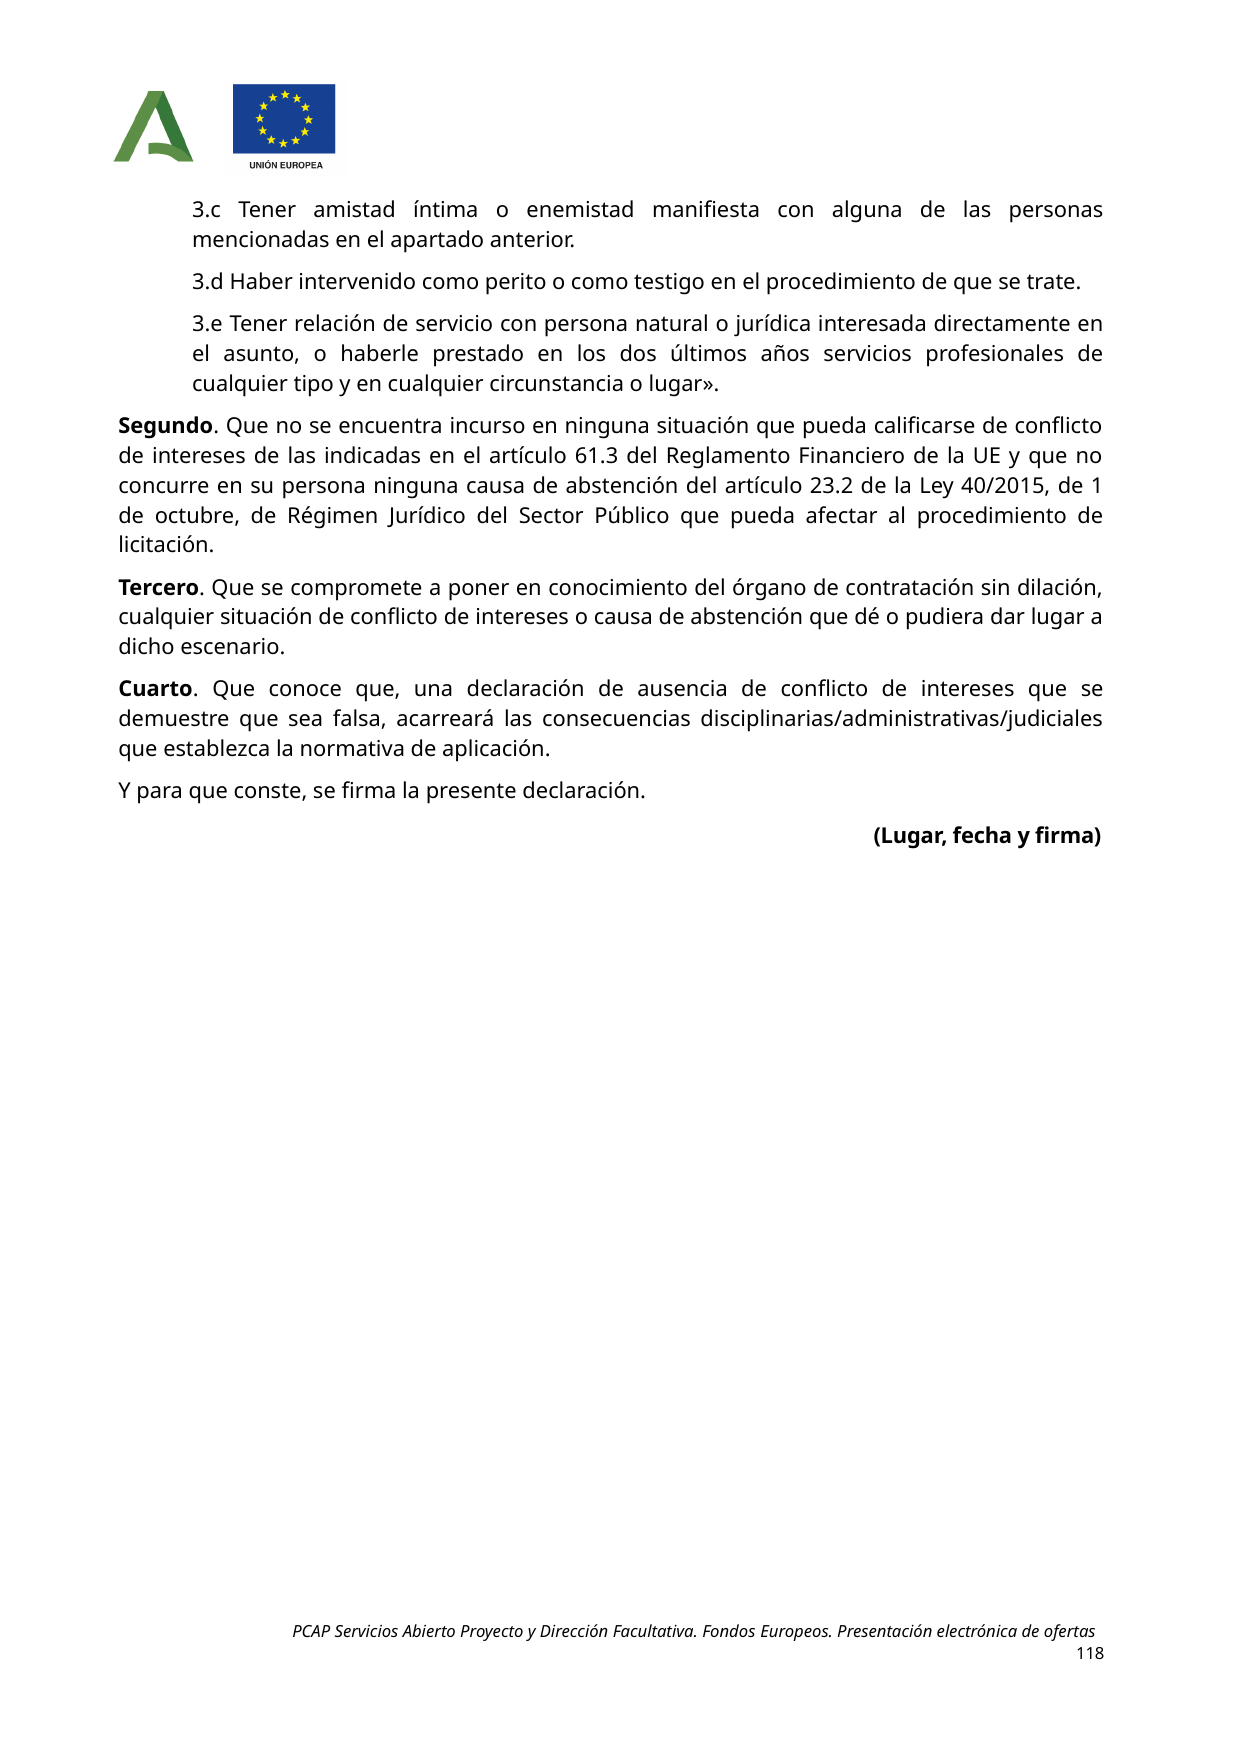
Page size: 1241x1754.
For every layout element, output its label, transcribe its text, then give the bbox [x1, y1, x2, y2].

text Segundo. Que no se encuentra incurso en ninguna situación que pueda calificarse de conflicto de intereses de las indicadas en el artículo 61.3 del Reglamento Financiero de la UE y que no concurre en su persona ninguna causa de abstención del artículo 23.2 de la Ley 40/2015, de 1 de octubre, de Régimen Jurídico del Sector Público que pueda afectar al procedimiento de licitación. [118, 410, 1104, 559]
text Tercero. Que se compromete a poner en conocimiento del órgano de contratación sin dilación, cualquier situación de conflicto de intereses o causa de abstención que dé o pudiera dar lugar a dicho escenario. [118, 572, 1104, 661]
text (Lugar, fecha y firma) [118, 817, 1104, 850]
text 3.e Tener relación de servicio con persona natural o jurídica interesada directamente en el asunto, o haberle prestado en los dos últimos años servicios profesionales de cualquier tipo y en cualquier circunstancia o lugar». [192, 308, 1104, 398]
picture [109, 86, 198, 166]
picture [221, 78, 347, 176]
text 3.d Haber intervenido como perito o como testigo en el procedimiento de que se trate. [192, 266, 1104, 296]
text Cuarto. Que conoce que, una declaración de ausencia de conflicto de intereses que se demuestre que sea falsa, acarreará las consecuencias disciplinarias/administrativas/judiciales que establezca la normativa de aplicación. [118, 673, 1104, 763]
text 3.c Tener amistad íntima o enemistad manifiesta con alguna de las personas mencionadas en el apartado anterior. [192, 194, 1104, 254]
text Y para que conste, se firma la presente declaración. [118, 775, 1104, 805]
